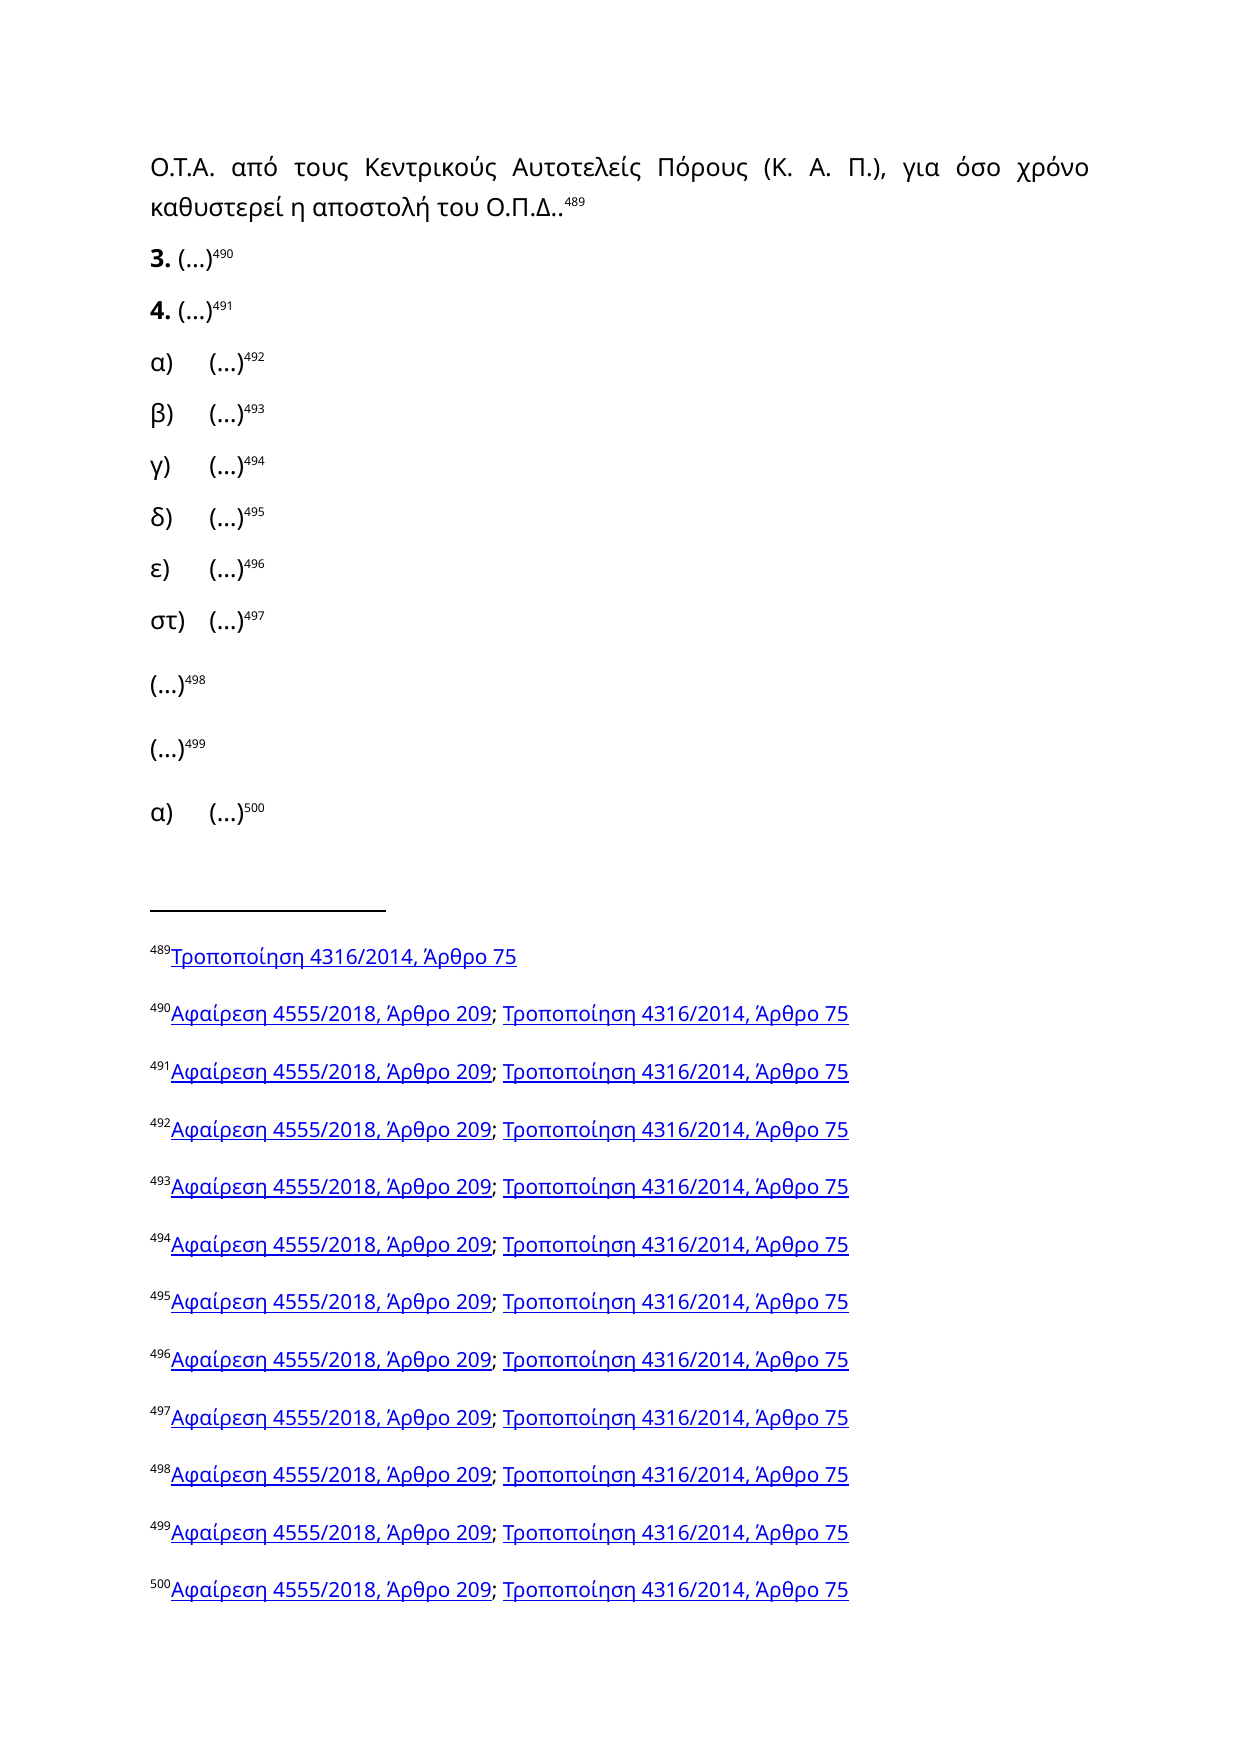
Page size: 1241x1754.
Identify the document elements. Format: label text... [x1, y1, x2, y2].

text Αφαίρεση 4555/2018, Άρθρο 209; Τροποποίηση 4316/2014, Άρθρο 75 [150, 1460, 1090, 1489]
list α) (…) [150, 344, 1090, 378]
list α) (…) [150, 795, 1090, 829]
text Αφαίρεση 4555/2018, Άρθρο 209; Τροποποίηση 4316/2014, Άρθρο 75 [150, 1172, 1090, 1201]
list δ) (…) [150, 499, 1090, 533]
text Αφαίρεση 4555/2018, Άρθρο 209; Τροποποίηση 4316/2014, Άρθρο 75 [150, 999, 1090, 1028]
text 3. (…) [150, 241, 1090, 275]
list στ) (…) [150, 602, 1090, 637]
text 4. (…) [150, 292, 1090, 327]
text Αφαίρεση 4555/2018, Άρθρο 209; Τροποποίηση 4316/2014, Άρθρο 75 [150, 1230, 1090, 1258]
text Αφαίρεση 4555/2018, Άρθρο 209; Τροποποίηση 4316/2014, Άρθρο 75 [150, 1576, 1090, 1604]
text (…) [150, 731, 1090, 765]
text Αφαίρεση 4555/2018, Άρθρο 209; Τροποποίηση 4316/2014, Άρθρο 75 [150, 1057, 1090, 1086]
list β) (…) [150, 396, 1090, 430]
text Αφαίρεση 4555/2018, Άρθρο 209; Τροποποίηση 4316/2014, Άρθρο 75 [150, 1287, 1090, 1316]
text Αφαίρεση 4555/2018, Άρθρο 209; Τροποποίηση 4316/2014, Άρθρο 75 [150, 1115, 1090, 1143]
text Τροποποίηση 4316/2014, Άρθρο 75 [150, 942, 1090, 970]
text Ο.Τ.Α. από τους Κεντρικούς Αυτοτελείς Πόρους (Κ. Α. Π.), για όσο χρόνο καθυστερεί η αποστολή του Ο.Π.Δ.. [150, 150, 1090, 223]
list ε) (…) [150, 551, 1090, 585]
text Αφαίρεση 4555/2018, Άρθρο 209; Τροποποίηση 4316/2014, Άρθρο 75 [150, 1518, 1090, 1546]
text Αφαίρεση 4555/2018, Άρθρο 209; Τροποποίηση 4316/2014, Άρθρο 75 [150, 1345, 1090, 1373]
text Αφαίρεση 4555/2018, Άρθρο 209; Τροποποίηση 4316/2014, Άρθρο 75 [150, 1403, 1090, 1431]
list γ) (…) [150, 447, 1090, 482]
text (…) [150, 667, 1090, 701]
